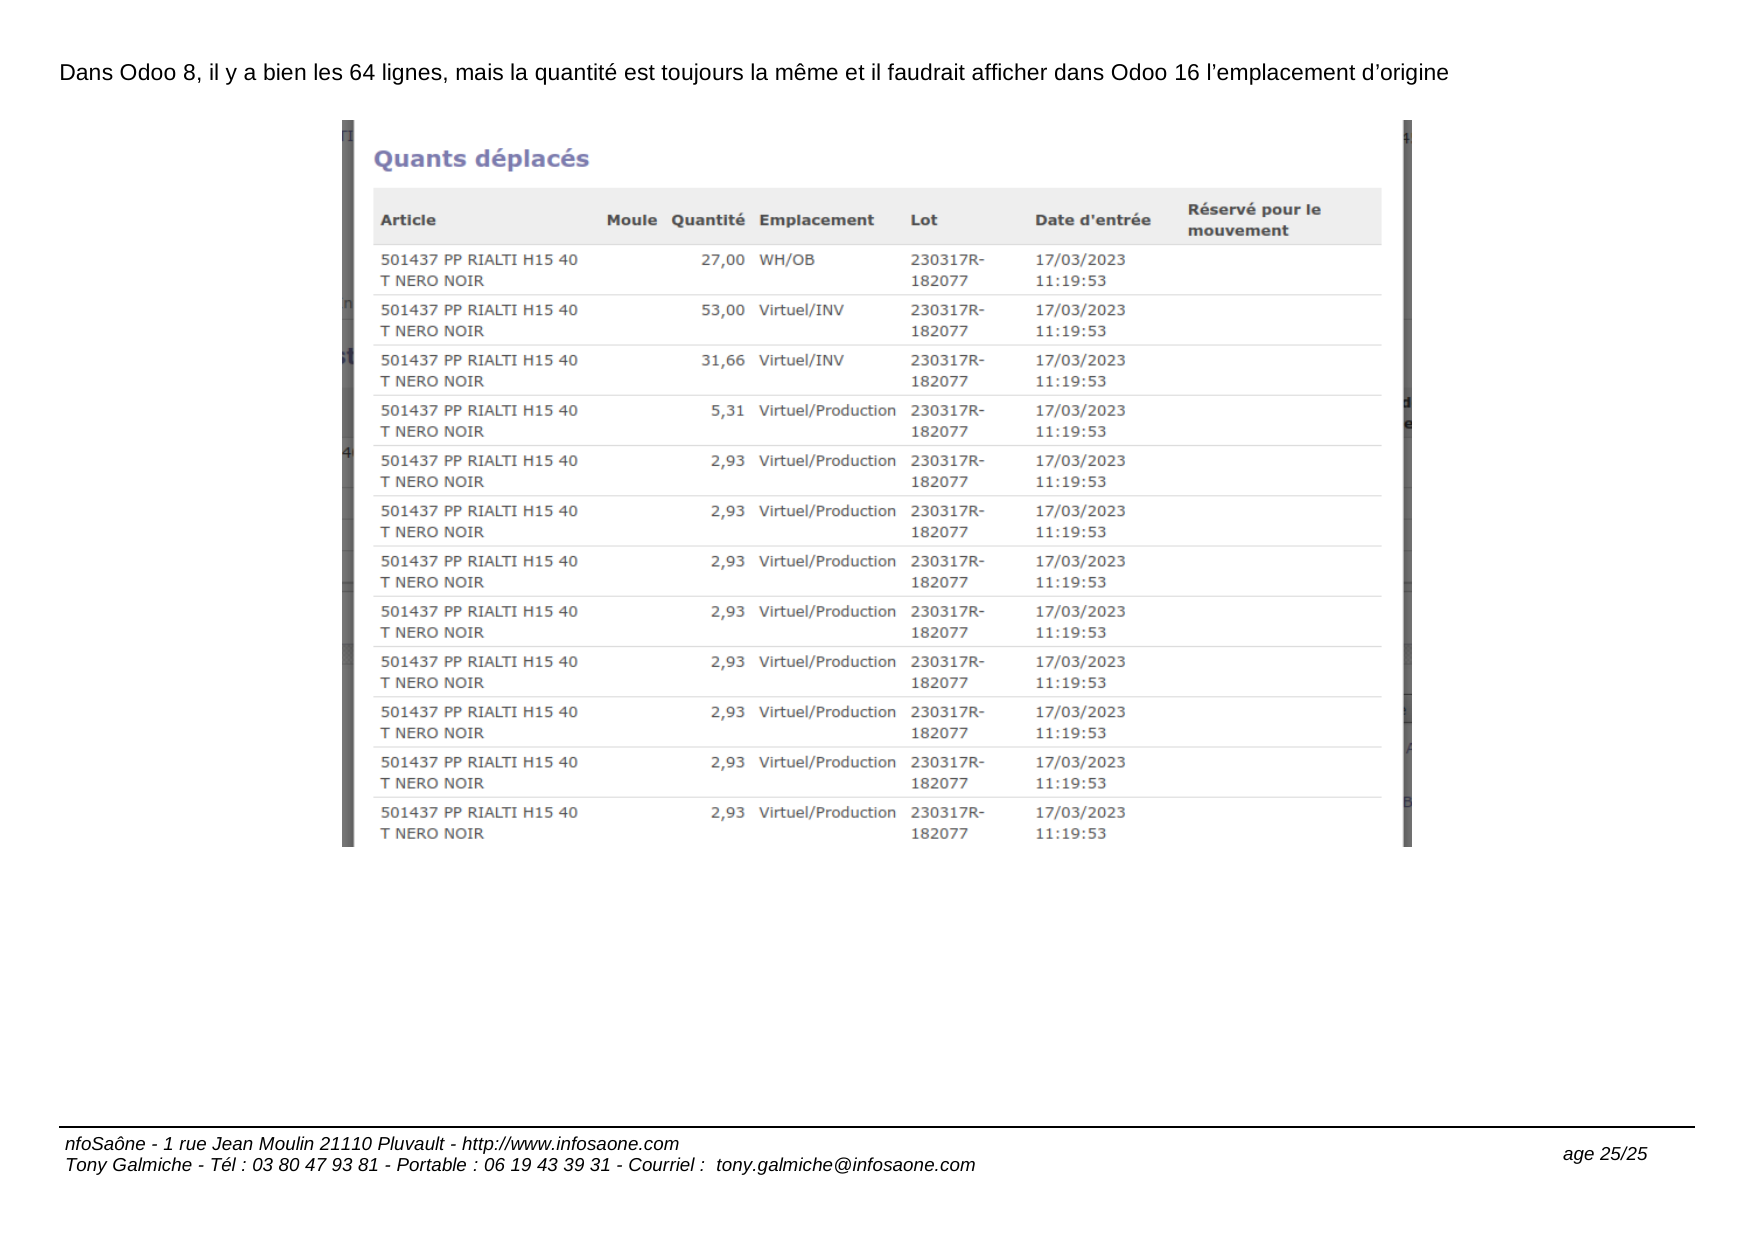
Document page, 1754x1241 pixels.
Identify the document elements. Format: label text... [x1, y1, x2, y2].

picture [342, 120, 1412, 847]
text Dans Odoo 8, il y a bien les 64 lignes, mais la quantité est toujours la même et il faudrait afficher dans Odoo 16 l’emplacement d’origine [59, 59, 1695, 85]
